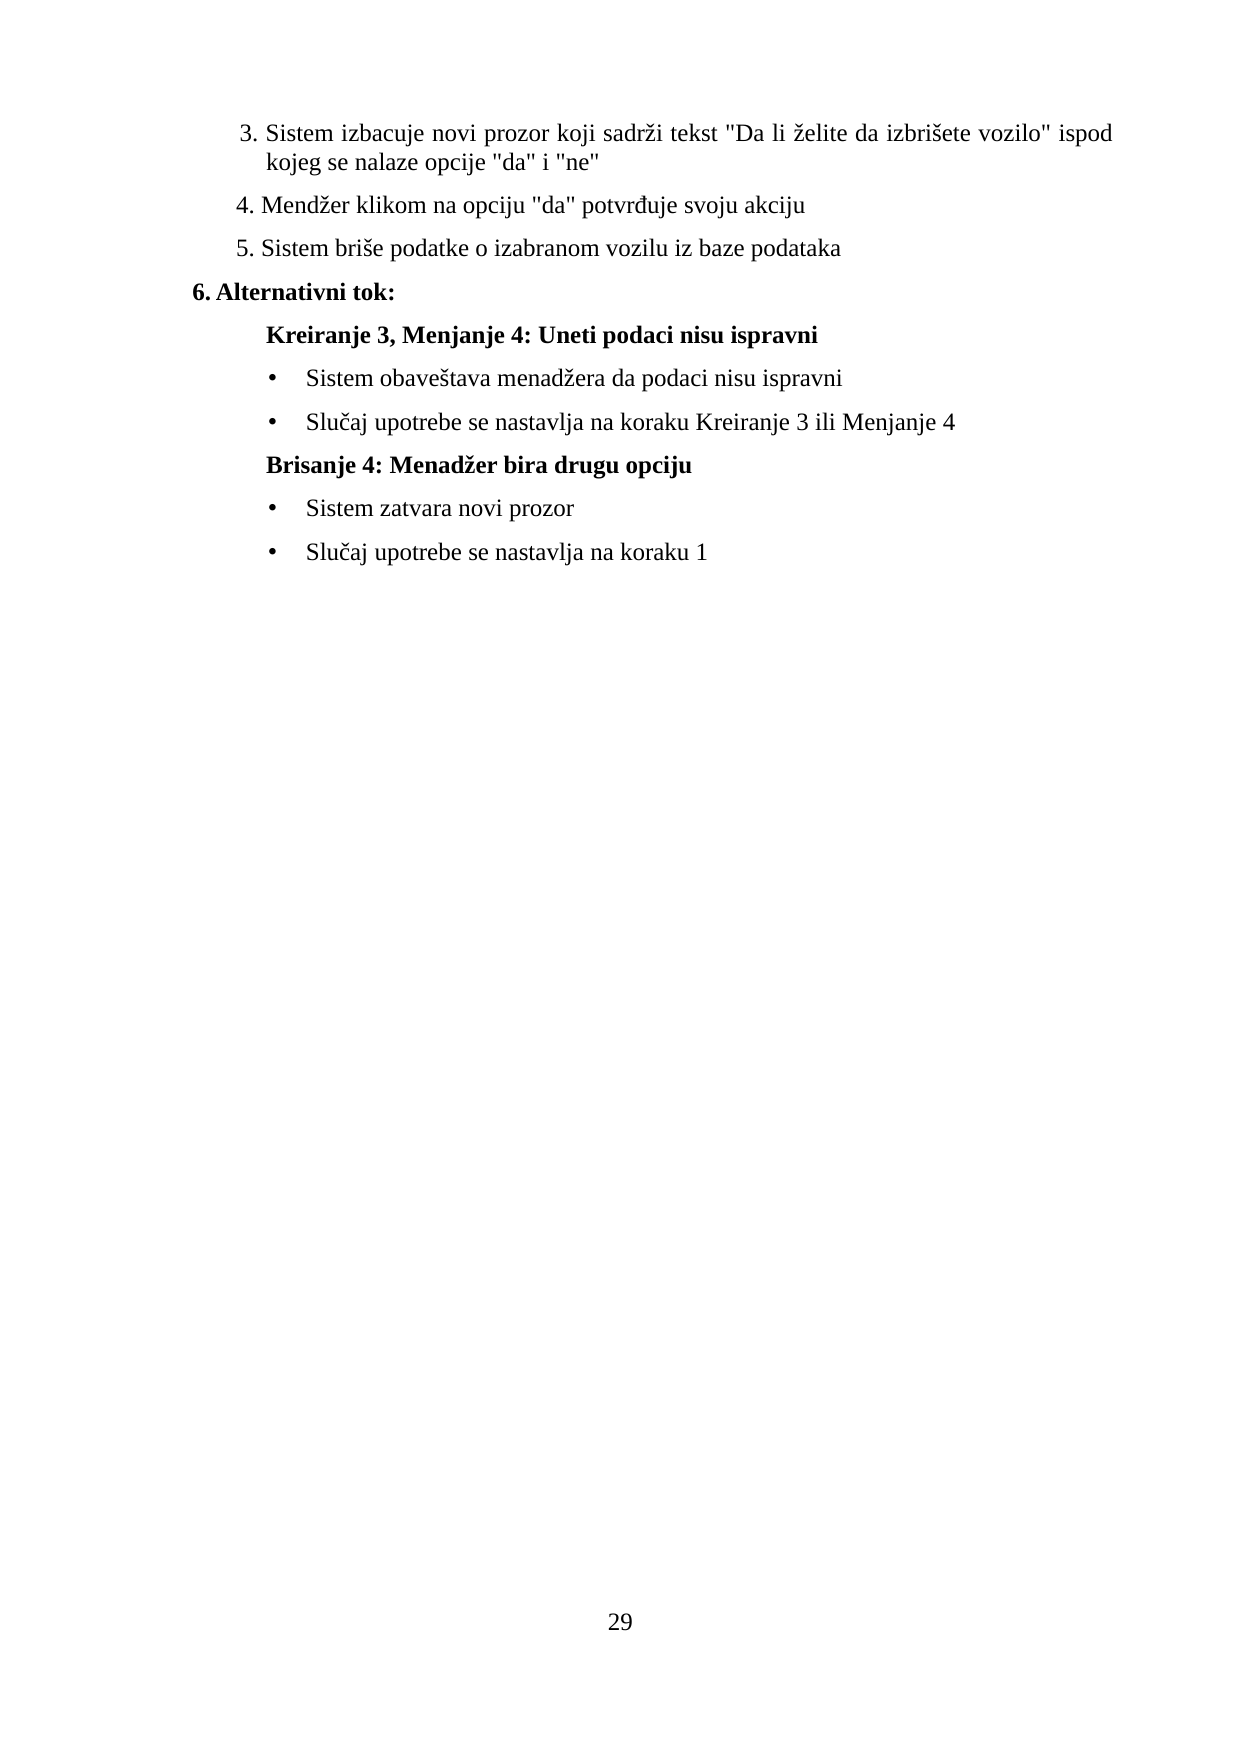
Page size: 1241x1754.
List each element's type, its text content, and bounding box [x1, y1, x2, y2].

text Brisanje 4: Menadžer bira drugu opciju [118, 450, 1122, 479]
list Sistem zatvara novi prozor [268, 493, 1122, 522]
text Kreiranje 3, Menjanje 4: Uneti podaci nisu ispravni [118, 320, 1122, 349]
text 5. Sistem briše podatke o izabranom vozilu iz baze podataka [118, 233, 1122, 262]
text 4. Mendžer klikom na opciju "da" potvrđuje svoju akciju [118, 190, 1122, 219]
text 6. Alternativni tok: [118, 277, 1122, 306]
text 3. Sistem izbacuje novi prozor koji sadrži tekst "Da li želite da izbrišete vozilo" ispod kojeg se nalaze opcije "da" i "ne" [118, 118, 1122, 176]
list Slučaj upotrebe se nastavlja na koraku Kreiranje 3 ili Menjanje 4 [268, 407, 1122, 436]
list Slučaj upotrebe se nastavlja na koraku 1 [268, 537, 1122, 566]
list Sistem obaveštava menadžera da podaci nisu ispravni [268, 363, 1122, 392]
